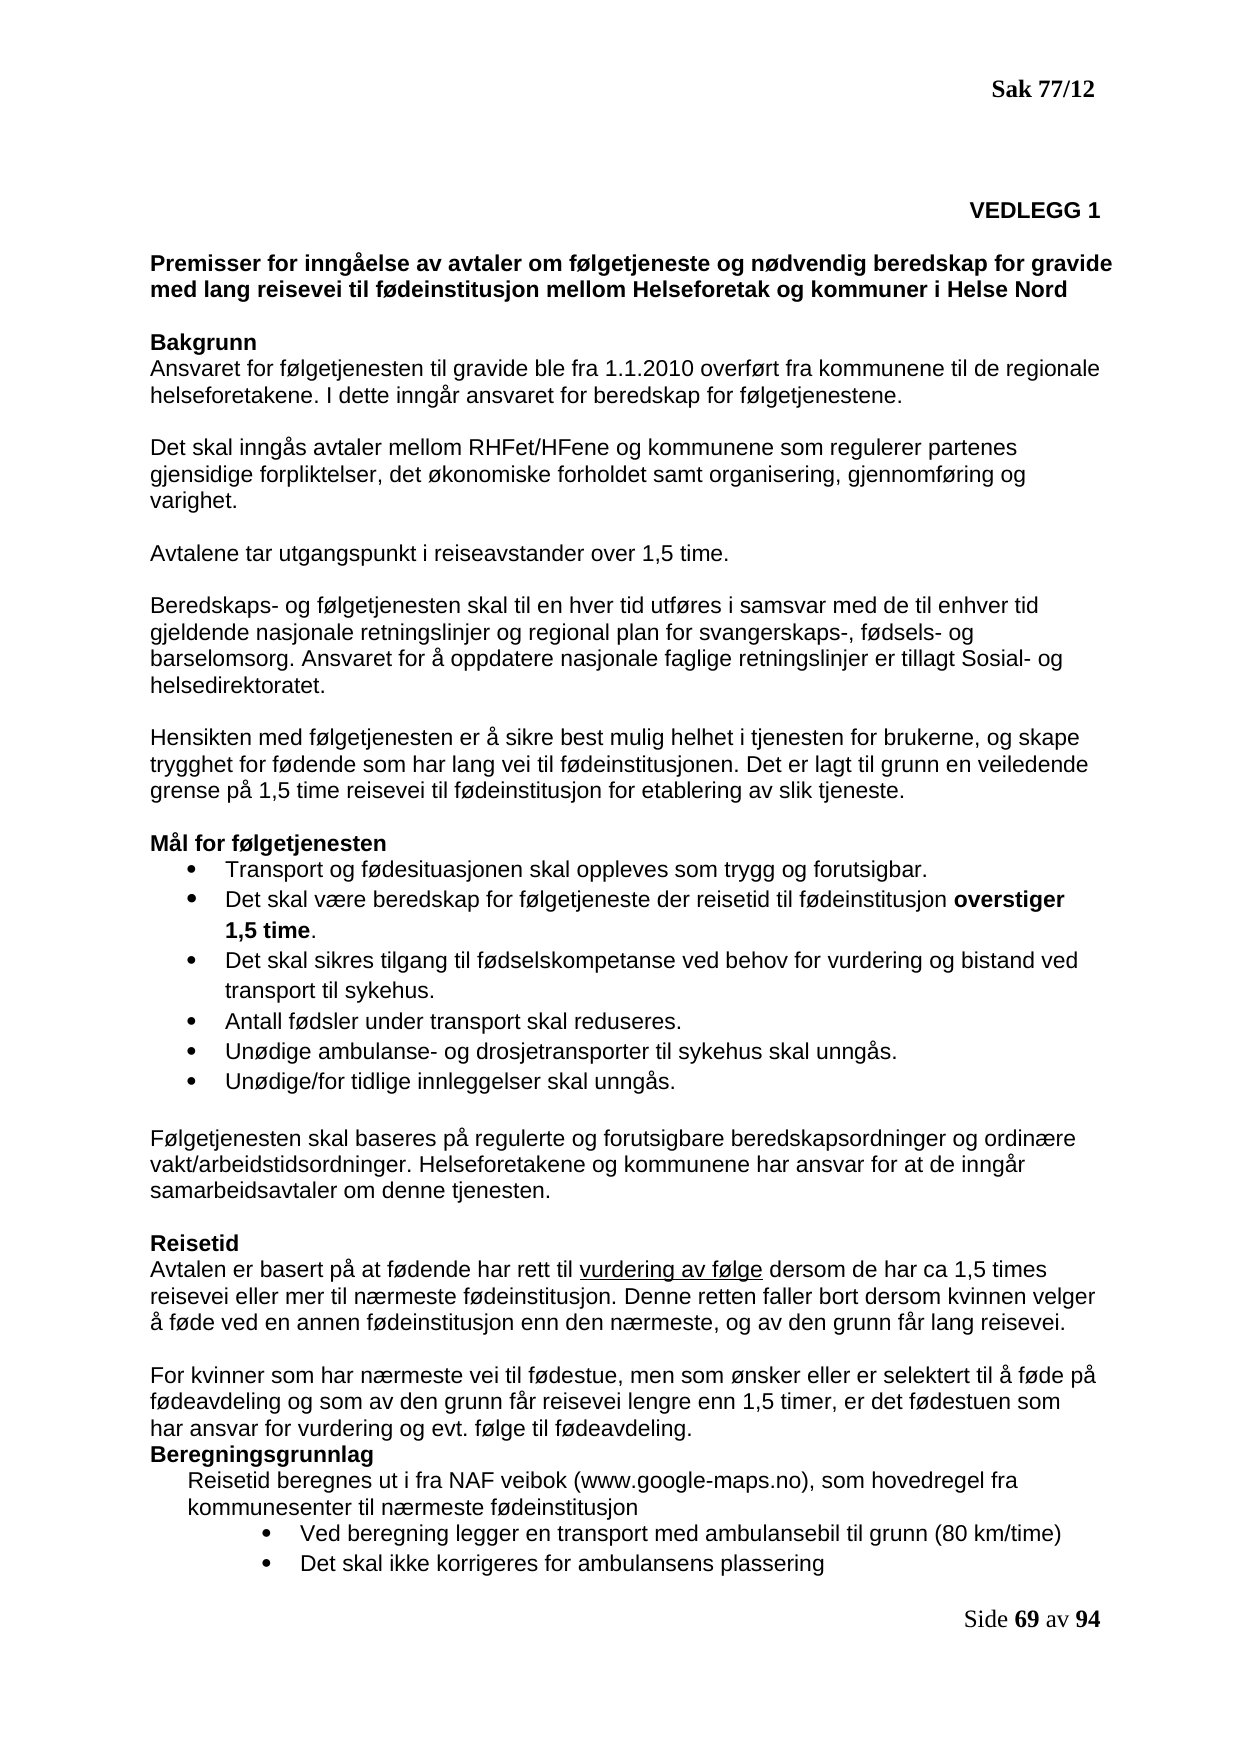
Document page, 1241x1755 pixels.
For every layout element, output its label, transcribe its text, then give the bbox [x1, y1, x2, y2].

text Premisser for inngåelse av avtaler om følgetjeneste og nødvendig beredskap for gravide med lang reisevei til fødeinstitusjon mellom Helseforetak og kommuner i Helse Nord [150, 250, 1130, 303]
list Transport og fødesituasjonen skal oppleves som trygg og forutsigbar. [187, 856, 1100, 882]
list Det skal sikres tilgang til fødselskompetanse ved behov for vurdering og bistand ved transport til sykehus. [187, 947, 1100, 1004]
list Ved beregning legger en transport med ambulansebil til grunn (80 km/time) [262, 1520, 1100, 1546]
text Avtalen er basert på at fødende har rett til vurdering av følge dersom de har ca 1,5 times reisevei eller mer til nærmeste fødeinstitusjon. Denne retten faller bort dersom kvinnen velger å føde ved en annen fødeinstitusjon enn den nærmeste, og av den grunn får lang reisevei. [150, 1256, 1100, 1335]
text Beregningsgrunnlag [150, 1441, 1100, 1467]
text Reisetid beregnes ut i fra NAF veibok (www.google-maps.no), som hovedregel fra kommunesenter til nærmeste fødeinstitusjon [187, 1467, 1100, 1520]
list Det skal ikke korrigeres for ambulansens plassering [262, 1550, 1100, 1576]
text VEDLEGG 1 [150, 197, 1100, 223]
text Avtalene tar utgangspunkt i reiseavstander over 1,5 time. [150, 540, 1100, 566]
list Antall fødsler under transport skal reduseres. [187, 1008, 1100, 1034]
text Det skal inngås avtaler mellom RHFet/HFene og kommunene som regulerer partenes gjensidige forpliktelser, det økonomiske forholdet samt organisering, gjennomføring og varighet. [150, 434, 1100, 513]
text Ansvaret for følgetjenesten til gravide ble fra 1.1.2010 overført fra kommunene til de regionale helseforetakene. I dette inngår ansvaret for beredskap for følgetjenestene. [150, 355, 1100, 408]
text Følgetjenesten skal baseres på regulerte og forutsigbare beredskapsordninger og ordinære vakt/arbeidstidsordninger. Helseforetakene og kommunene har ansvar for at de inngår samarbeidsavtaler om denne tjenesten. [150, 1124, 1100, 1204]
text Beredskaps- og følgetjenesten skal til en hver tid utføres i samsvar med de til enhver tid gjeldende nasjonale retningslinjer og regional plan for svangerskaps-, fødsels- og barselomsorg. Ansvaret for å oppdatere nasjonale faglige retningslinjer er tillagt Sosial- og helsedirektoratet. [150, 592, 1100, 698]
text Hensikten med følgetjenesten er å sikre best mulig helhet i tjenesten for brukerne, og skape trygghet for fødende som har lang vei til fødeinstitusjonen. Det er lagt til grunn en veiledende grense på 1,5 time reisevei til fødeinstitusjon for etablering av slik tjeneste. [150, 724, 1100, 803]
text Bakgrunn [150, 329, 1100, 355]
list Unødige/for tidlige innleggelser skal unngås. [187, 1068, 1100, 1094]
text Reisetid [150, 1230, 1100, 1256]
text For kvinner som har nærmeste vei til fødestue, men som ønsker eller er selektert til å føde på fødeavdeling og som av den grunn får reisevei lengre enn 1,5 timer, er det fødestuen som har ansvar for vurdering og evt. følge til fødeavdeling. [150, 1362, 1100, 1441]
list Unødige ambulanse- og drosjetransporter til sykehus skal unngås. [187, 1038, 1100, 1064]
list Det skal være beredskap for følgetjeneste der reisetid til fødeinstitusjon overstiger 1,5 time. [187, 886, 1100, 943]
text Mål for følgetjenesten [150, 830, 1100, 856]
